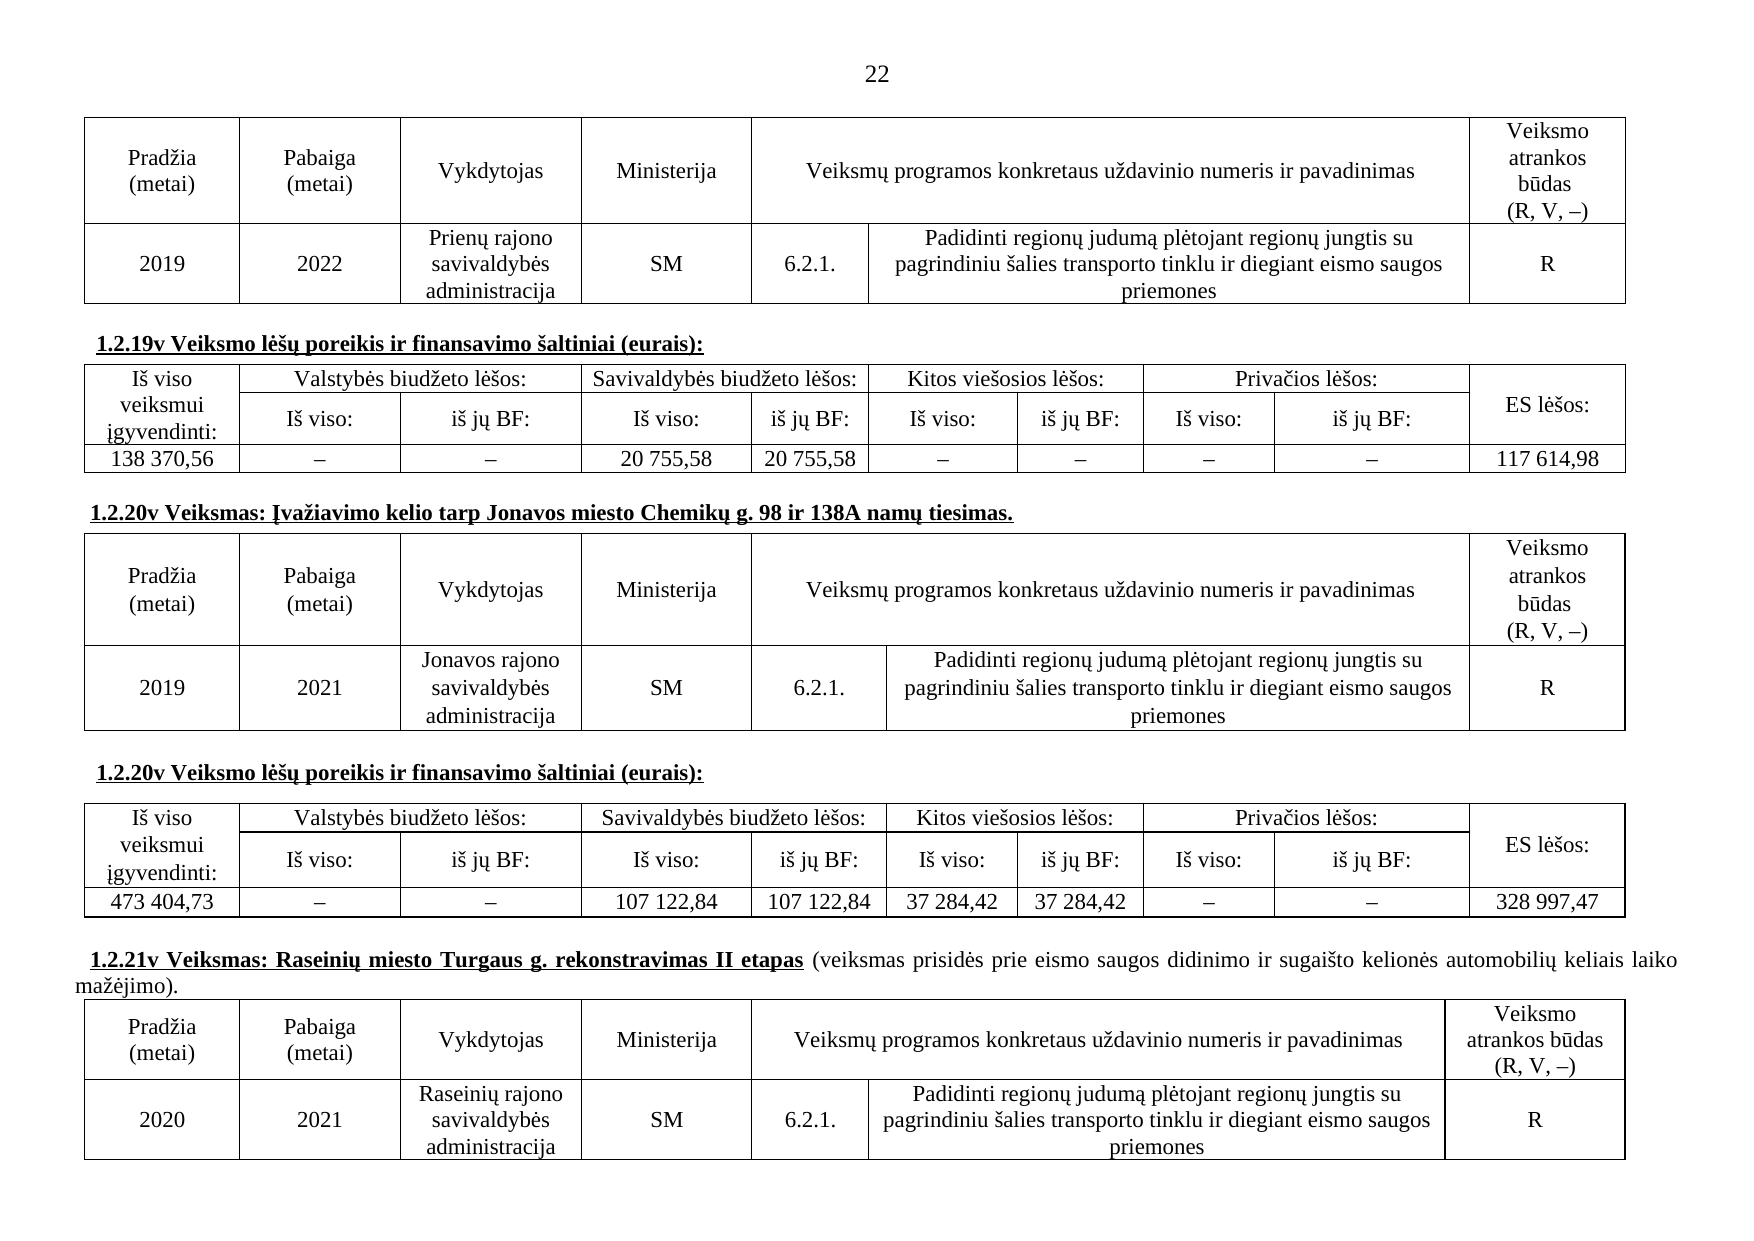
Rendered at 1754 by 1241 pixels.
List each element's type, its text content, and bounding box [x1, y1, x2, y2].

table_cell Iš viso: [582, 393, 751, 444]
table_header Pabaiga (metai) [240, 534, 400, 645]
table_cell Savivaldybės biudžeto lėšos: [582, 804, 886, 831]
table_cell iš jų BF: [752, 833, 886, 887]
table_cell Valstybės biudžeto lėšos: [240, 804, 581, 831]
table_cell 107 122,84 [582, 888, 751, 916]
table_cell – [1275, 445, 1469, 472]
table_cell 117 614,98 [1470, 445, 1625, 472]
text 1.2.21v Veiksmas: Raseinių miesto Turgaus g. rekonstravimas II etapas (veiksmas prisidės prie eismo saugos didinimo ir sugaišto kelionės automobilių keliais laiko mažėjimo). [75, 946, 1679, 999]
table_cell 1.2.20v Veiksmo lėšų poreikis ir finansavimo šaltiniai (eurais): [85, 731, 1625, 802]
table_header Vykdytojas [401, 1000, 581, 1079]
table_cell Raseinių rajono savivaldybės administracija [401, 1080, 581, 1159]
table_cell 107 122,84 [752, 888, 886, 916]
table_cell Iš viso: [240, 833, 400, 887]
table_header Veiksmų programos konkretaus uždavinio numeris ir pavadinimas [752, 534, 1469, 645]
table_cell 37 284,42 [1018, 888, 1143, 916]
table_cell 138 370,56 [85, 445, 239, 472]
table_cell – [240, 888, 400, 916]
table_cell Iš viso: [887, 833, 1017, 887]
table_cell Kitos viešosios lėšos: [869, 365, 1143, 392]
table_cell 6.2.1. [752, 1080, 868, 1159]
table_cell Savivaldybės biudžeto lėšos: [582, 365, 868, 392]
table_cell 6.2.1. [752, 646, 886, 730]
table_header Veiksmo atrankos būdas (R, V, –) [1446, 1000, 1624, 1079]
table_cell Iš viso veiksmui įgyvendinti: [85, 804, 239, 887]
table_cell – [869, 445, 1017, 472]
table_cell Veiksmų programos konkretaus uždavinio numeris ir pavadinimas [752, 118, 1469, 223]
table_cell ES lėšos: [1470, 804, 1624, 887]
table_cell Ministerija [582, 118, 751, 223]
table_header Veiksmo atrankos būdas (R, V, –) [1470, 534, 1624, 645]
table_header Pradžia (metai) [85, 1000, 239, 1079]
table_cell Veiksmo atrankos būdas (R, V, –) [1470, 118, 1625, 223]
table_cell 6.2.1. [752, 224, 868, 303]
table_cell – [240, 445, 400, 472]
table_cell – [401, 888, 581, 916]
table_cell Valstybės biudžeto lėšos: [240, 365, 581, 392]
table_cell 2019 [85, 646, 239, 730]
table_cell R [1470, 224, 1625, 303]
table_cell Padidinti regionų judumą plėtojant regionų jungtis su pagrindiniu šalies transporto tinklu ir diegiant eismo saugos priemones [887, 646, 1469, 730]
table_cell 2020 [85, 1080, 239, 1159]
table_cell – [1275, 888, 1469, 916]
table_cell iš jų BF: [401, 833, 581, 887]
table_cell Prienų rajono savivaldybės administracija [401, 224, 581, 303]
table_cell Iš viso veiksmui įgyvendinti: [85, 365, 239, 444]
text 1.2.20v Veiksmas: Įvažiavimo kelio tarp Jonavos miesto Chemikų g. 98 ir 138A namų tiesimas. [90, 499, 1679, 525]
table_cell Iš viso: [869, 393, 1017, 444]
table_cell 20 755,58 [582, 445, 751, 472]
table_cell Pabaiga (metai) [240, 118, 400, 223]
table_cell 328 997,47 [1470, 888, 1624, 916]
table_cell – [1144, 888, 1274, 916]
table_cell ES lėšos: [1470, 365, 1625, 444]
table_cell 2019 [85, 224, 239, 303]
table_cell Padidinti regionų judumą plėtojant regionų jungtis su pagrindiniu šalies transporto tinklu ir diegiant eismo saugos priemones [869, 224, 1469, 303]
table_header Ministerija [582, 1000, 751, 1079]
table_cell 2021 [240, 646, 400, 730]
table_cell – [1144, 445, 1274, 472]
table_cell 1.2.19v Veiksmo lėšų poreikis ir finansavimo šaltiniai (eurais): [85, 304, 1625, 364]
table_header Veiksmų programos konkretaus uždavinio numeris ir pavadinimas [752, 1000, 1444, 1079]
table_cell Privačios lėšos: [1144, 804, 1469, 831]
table_cell 2021 [240, 1080, 400, 1159]
table_cell Iš viso: [1144, 833, 1274, 887]
table_cell Iš viso: [1144, 393, 1274, 444]
table_cell Iš viso: [240, 393, 400, 444]
table_cell 473 404,73 [85, 888, 239, 916]
table_cell iš jų BF: [1275, 833, 1469, 887]
table_header Ministerija [582, 534, 751, 645]
table_cell Privačios lėšos: [1144, 365, 1469, 392]
table_cell SM [582, 1080, 751, 1159]
table_cell R [1446, 1080, 1624, 1159]
table_cell 20 755,58 [752, 445, 868, 472]
table_cell Iš viso: [582, 833, 751, 887]
table_cell SM [582, 224, 751, 303]
table_cell iš jų BF: [1018, 393, 1143, 444]
table_cell Kitos viešosios lėšos: [887, 804, 1143, 831]
table_header Pradžia (metai) [85, 534, 239, 645]
table_header Pabaiga (metai) [240, 1000, 400, 1079]
table_cell – [1018, 445, 1143, 472]
table_cell Vykdytojas [401, 118, 581, 223]
table_cell Pradžia (metai) [85, 118, 239, 223]
table_cell 2022 [240, 224, 400, 303]
table_header Vykdytojas [401, 534, 581, 645]
table_cell iš jų BF: [752, 393, 868, 444]
table_cell 37 284,42 [887, 888, 1017, 916]
table_cell iš jų BF: [1275, 393, 1469, 444]
table_cell R [1470, 646, 1624, 730]
table_cell Jonavos rajono savivaldybės administracija [401, 646, 581, 730]
table_cell Padidinti regionų judumą plėtojant regionų jungtis su pagrindiniu šalies transporto tinklu ir diegiant eismo saugos priemones [869, 1080, 1444, 1159]
table_cell – [401, 445, 581, 472]
table_cell iš jų BF: [401, 393, 581, 444]
table_cell iš jų BF: [1018, 833, 1143, 887]
table_cell SM [582, 646, 751, 730]
